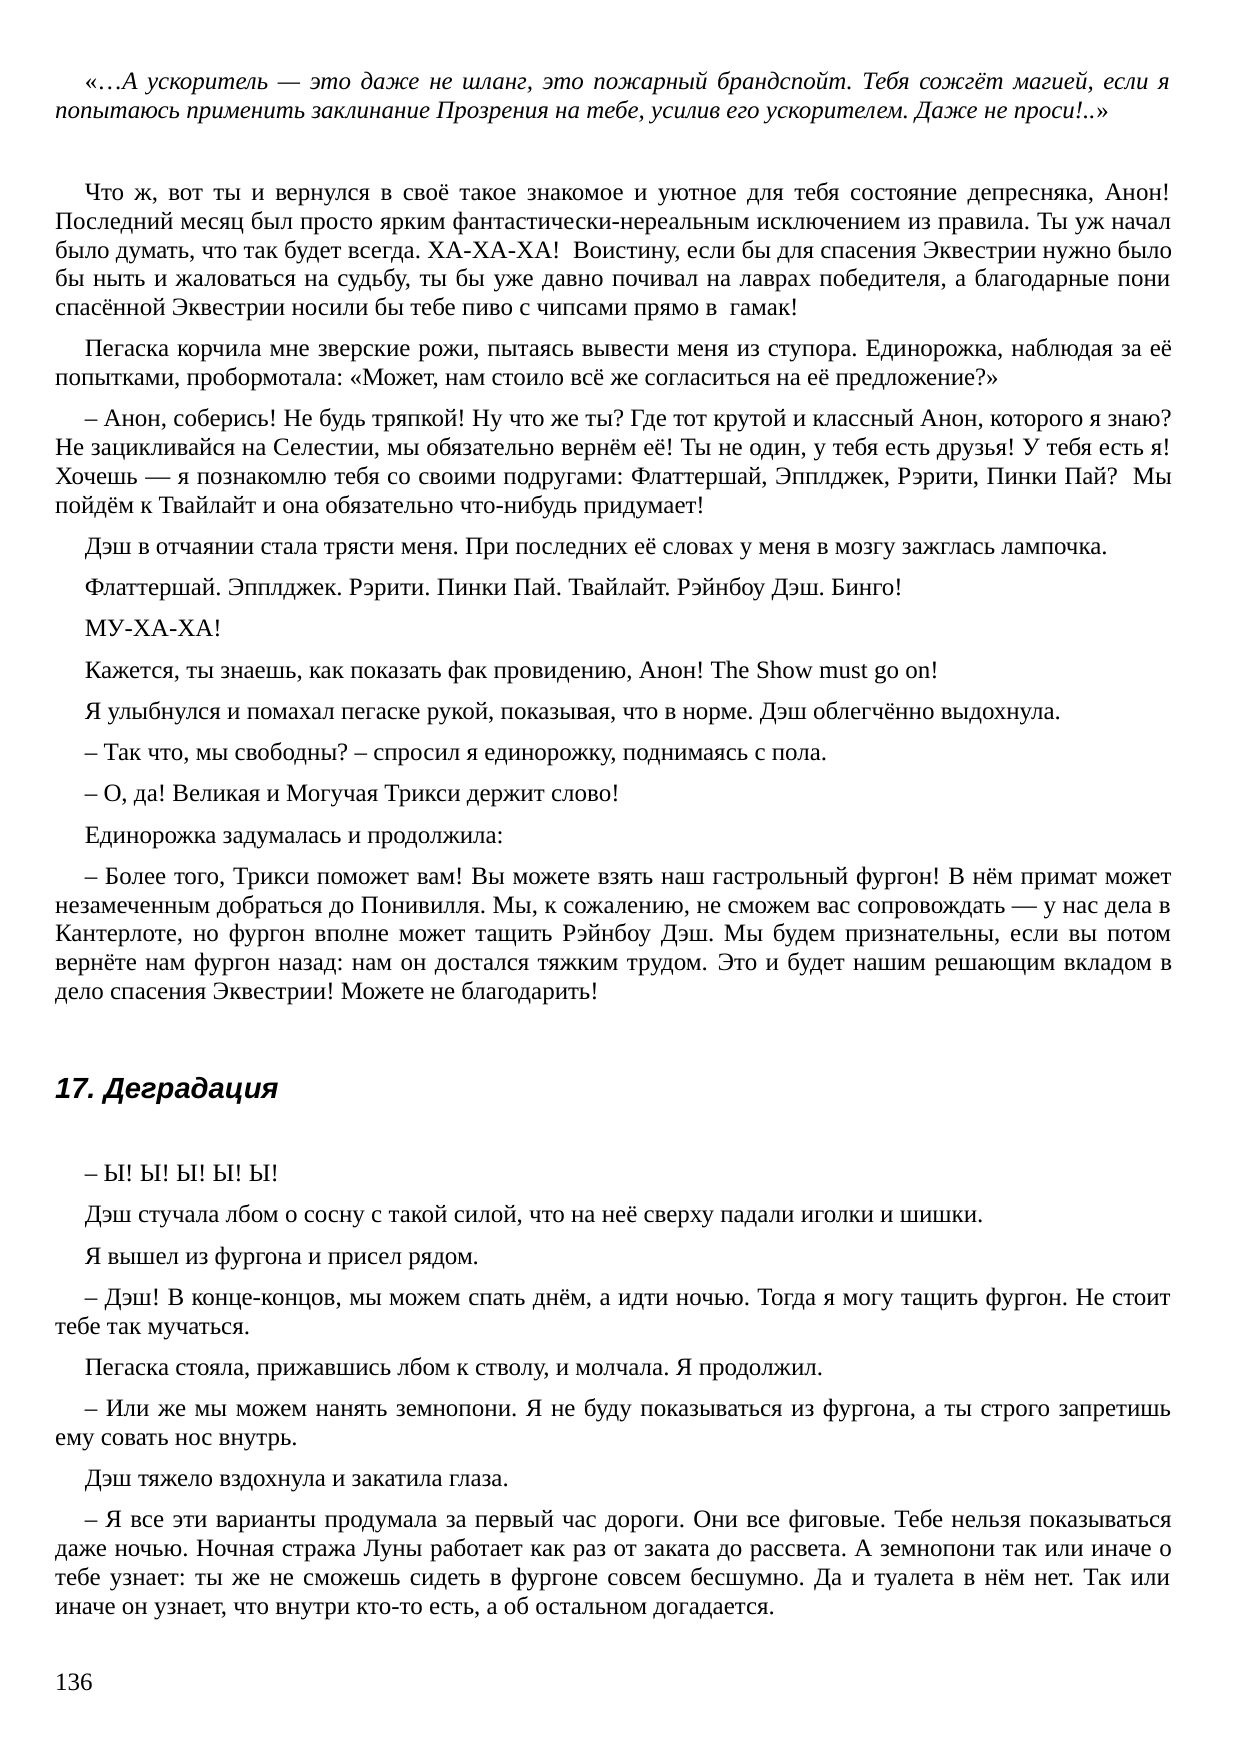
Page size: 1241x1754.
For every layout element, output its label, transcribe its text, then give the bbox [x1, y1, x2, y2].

text – О, да! Великая и Могучая Трикси держит слово! [55, 778, 1173, 807]
subtitle 17. Деградация [55, 1071, 1173, 1104]
text Дэш тяжело вздохнула и закатила глаза. [55, 1463, 1173, 1492]
text – Или же мы можем нанять земнопони. Я не буду показываться из фургона, а ты строго запретишь ему совать нос внутрь. [55, 1393, 1173, 1451]
text Я улыбнулся и помахал пегаске рукой, показывая, что в норме. Дэш облегчённо выдохнула. [55, 696, 1173, 725]
text – Так что, мы свободны? – спросил я единорожку, поднимаясь с пола. [55, 737, 1173, 766]
text – Более того, Трикси поможет вам! Вы можете взять наш гастрольный фургон! В нём примат может незамеченным добраться до Понивилля. Мы, к сожалению, не сможем вас сопровождать — у нас дела в Кантерлоте, но фургон вполне может тащить Рэйнбоу Дэш. Мы будем признательны, если вы потом вернёте нам фургон назад: нам он достался тяжким трудом. Это и будет нашим решающим вкладом в дело спасения Эквестрии! Можете не благодарить! [55, 861, 1173, 1005]
text Дэш стучала лбом о сосну с такой силой, что на неё сверху падали иголки и шишки. [55, 1199, 1173, 1228]
text «…А ускоритель — это даже не шланг, это пожарный брандспойт. Тебя сожгёт магией, если я попытаюсь применить заклинание Прозрения на тебе, усилив его ускорителем. Даже не проси!..» [55, 66, 1173, 123]
text МУ-ХА-ХА! [55, 613, 1173, 642]
text Дэш в отчаянии стала трясти меня. При последних её словах у меня в мозгу зажглась лампочка. [55, 531, 1173, 560]
text Флаттершай. Эпплджек. Рэрити. Пинки Пай. Твайлайт. Рэйнбоу Дэш. Бинго! [55, 572, 1173, 601]
text – Дэш! В конце-концов, мы можем спать днём, а идти ночью. Тогда я могу тащить фургон. Не стоит тебе так мучаться. [55, 1282, 1173, 1339]
text – Ы! Ы! Ы! Ы! Ы! [55, 1158, 1173, 1187]
text – Анон, соберись! Не будь тряпкой! Ну что же ты? Где тот крутой и классный Анон, которого я знаю? Не зацикливайся на Селестии, мы обязательно вернём её! Ты не один, у тебя есть друзья! У тебя есть я! Хочешь — я познакомлю тебя со своими подругами: Флаттершай, Эпплджек, Рэрити, Пинки Пай? Мы пойдём к Твайлайт и она обязательно что-нибудь придумает! [55, 403, 1173, 518]
text Пегаска корчила мне зверские рожи, пытаясь вывести меня из ступора. Единорожка, наблюдая за её попытками, пробормотала: «Может, нам стоило всё же согласиться на её предложение?» [55, 333, 1173, 391]
text Единорожка задумалась и продолжила: [55, 820, 1173, 848]
text Я вышел из фургона и присел рядом. [55, 1241, 1173, 1269]
text – Я все эти варианты продумала за первый час дороги. Они все фиговые. Тебе нельзя показываться даже ночью. Ночная стража Луны работает как раз от заката до рассвета. А земнопони так или иначе о тебе узнает: ты же не сможешь сидеть в фургоне совсем бесшумно. Да и туалета в нём нет. Так или иначе он узнает, что внутри кто-то есть, а об остальном догадается. [55, 1504, 1173, 1619]
text Пегаска стояла, прижавшись лбом к стволу, и молчала. Я продолжил. [55, 1352, 1173, 1381]
text Кажется, ты знаешь, как показать фак провидению, Анон! The Show must go on! [55, 655, 1173, 683]
text Что ж, вот ты и вернулся в своё такое знакомое и уютное для тебя состояние депресняка, Анон! Последний месяц был просто ярким фантастически-нереальным исключением из правила. Ты уж начал было думать, что так будет всегда. ХА-ХА-ХА! Воистину, если бы для спасения Эквестрии нужно было бы ныть и жаловаться на судьбу, ты бы уже давно почивал на лаврах победителя, а благодарные пони спасённой Эквестрии носили бы тебе пиво с чипсами прямо в гамак! [55, 177, 1173, 321]
